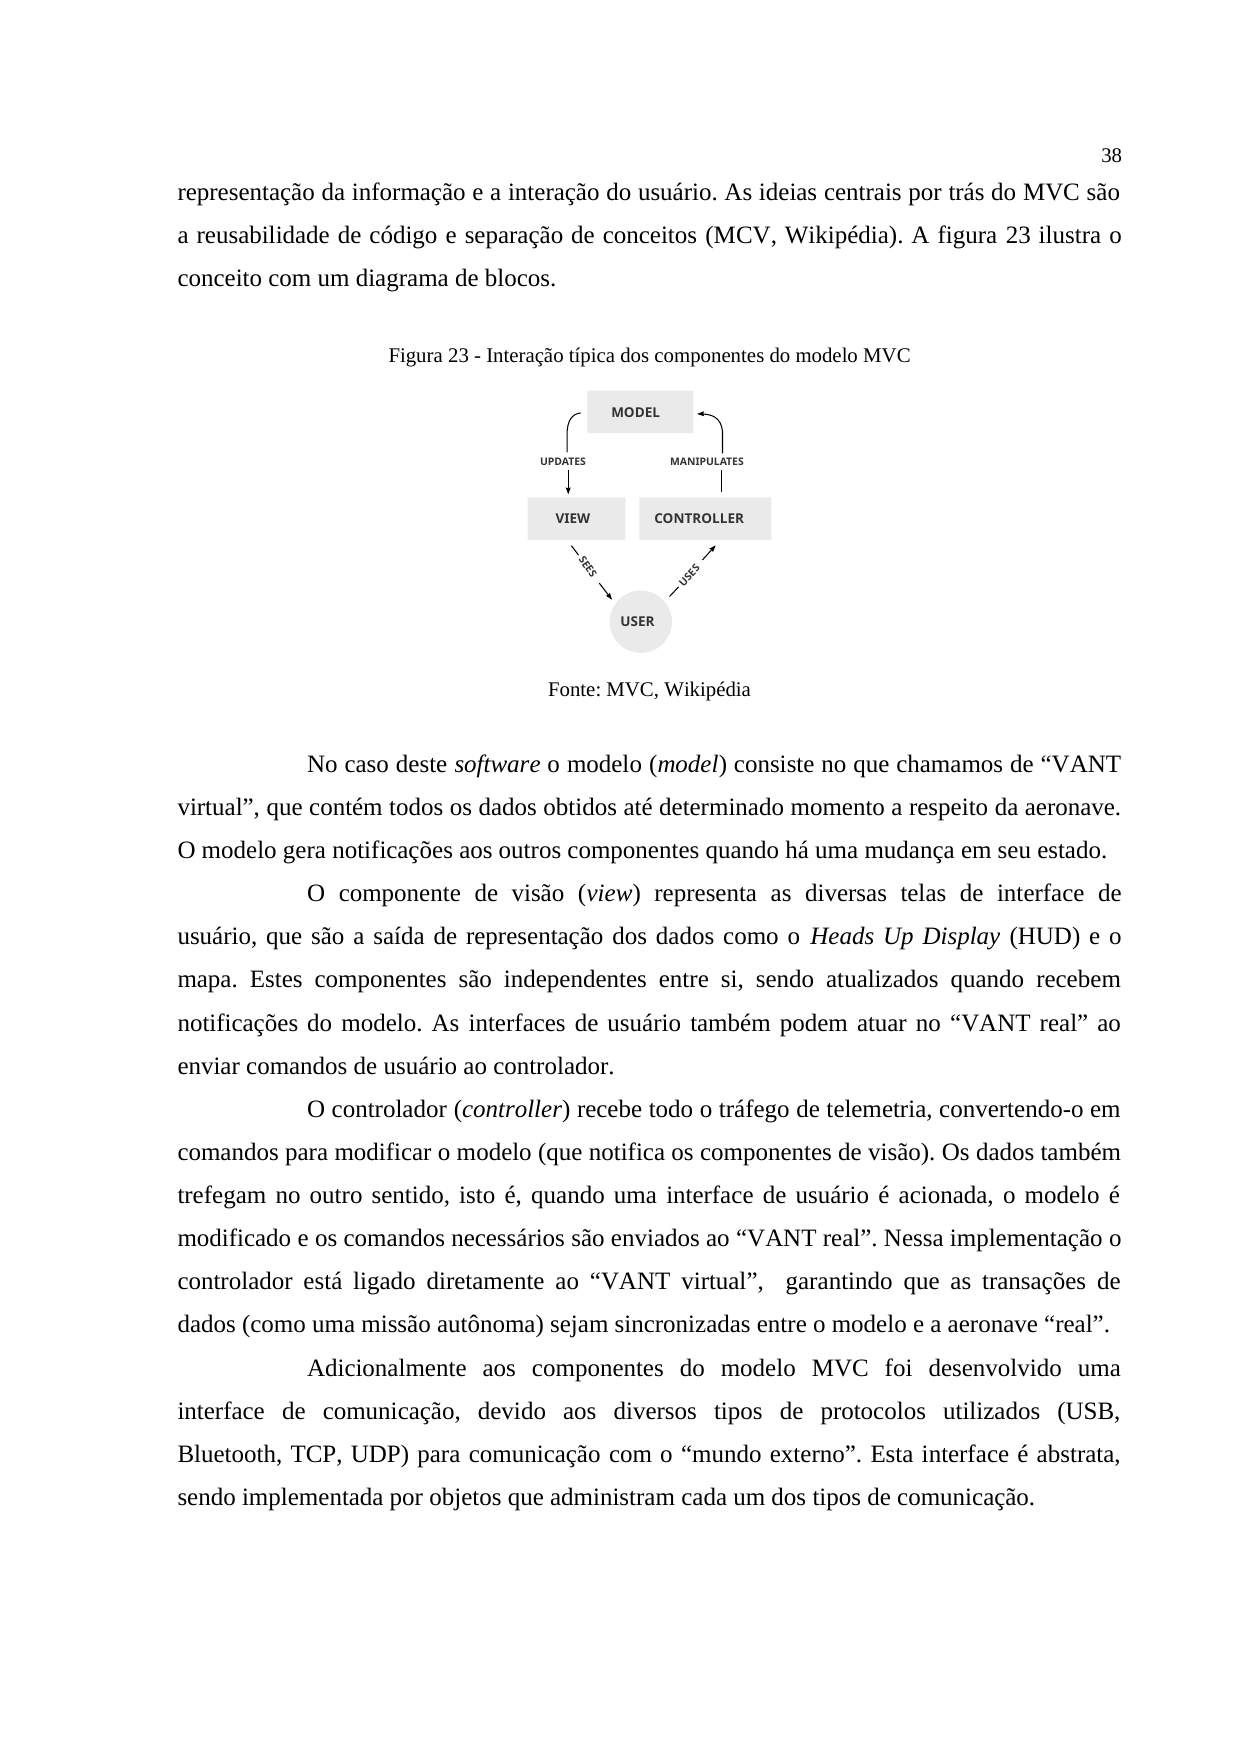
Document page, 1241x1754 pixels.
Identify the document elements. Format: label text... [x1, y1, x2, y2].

list Interação típica dos componentes do modelo MVC [177, 343, 1122, 367]
text Fonte: MVC, Wikipédia [177, 379, 1122, 701]
text representação da informação e a interação do usuário. As ideias centrais por trás do MVC são a reusabilidade de código e separação de conceitos (MCV, Wikipédia). A figura 23 ilustra o conceito com um diagrama de blocos. [177, 177, 1122, 292]
text Adicionalmente aos componentes do modelo MVC foi desenvolvido uma interface de comunicação, devido aos diversos tipos de protocolos utilizados (USB, Bluetooth, TCP, UDP) para comunicação com o “mundo externo”. Esta interface é abstrata, sendo implementada por objetos que administram cada um dos tipos de comunicação. [177, 1353, 1122, 1511]
text O controlador (controller) recebe todo o tráfego de telemetria, convertendo-o em comandos para modificar o modelo (que notifica os componentes de visão). Os dados também trefegam no outro sentido, isto é, quando uma interface de usuário é acionada, o modelo é modificado e os comandos necessários são enviados ao “VANT real”. Nessa implementação o controlador está ligado diretamente ao “VANT virtual”, garantindo que as transações de dados (como uma missão autônoma) sejam sincronizadas entre o modelo e a aeronave “real”. [177, 1094, 1122, 1338]
text O componente de visão (view) representa as diversas telas de interface de usuário, que são a saída de representação dos dados como o Heads Up Display (HUD) e o mapa. Estes componentes são independentes entre si, sendo atualizados quando recebem notificações do modelo. As interfaces de usuário também podem atuar no “VANT real” ao enviar comandos de usuário ao controlador. [177, 878, 1122, 1079]
text No caso deste software o modelo (model) consiste no que chamamos de “VANT virtual”, que contém todos os dados obtidos até determinado momento a respeito da aeronave. O modelo gera notificações aos outros componentes quando há uma mudança em seu estado. [177, 749, 1122, 864]
